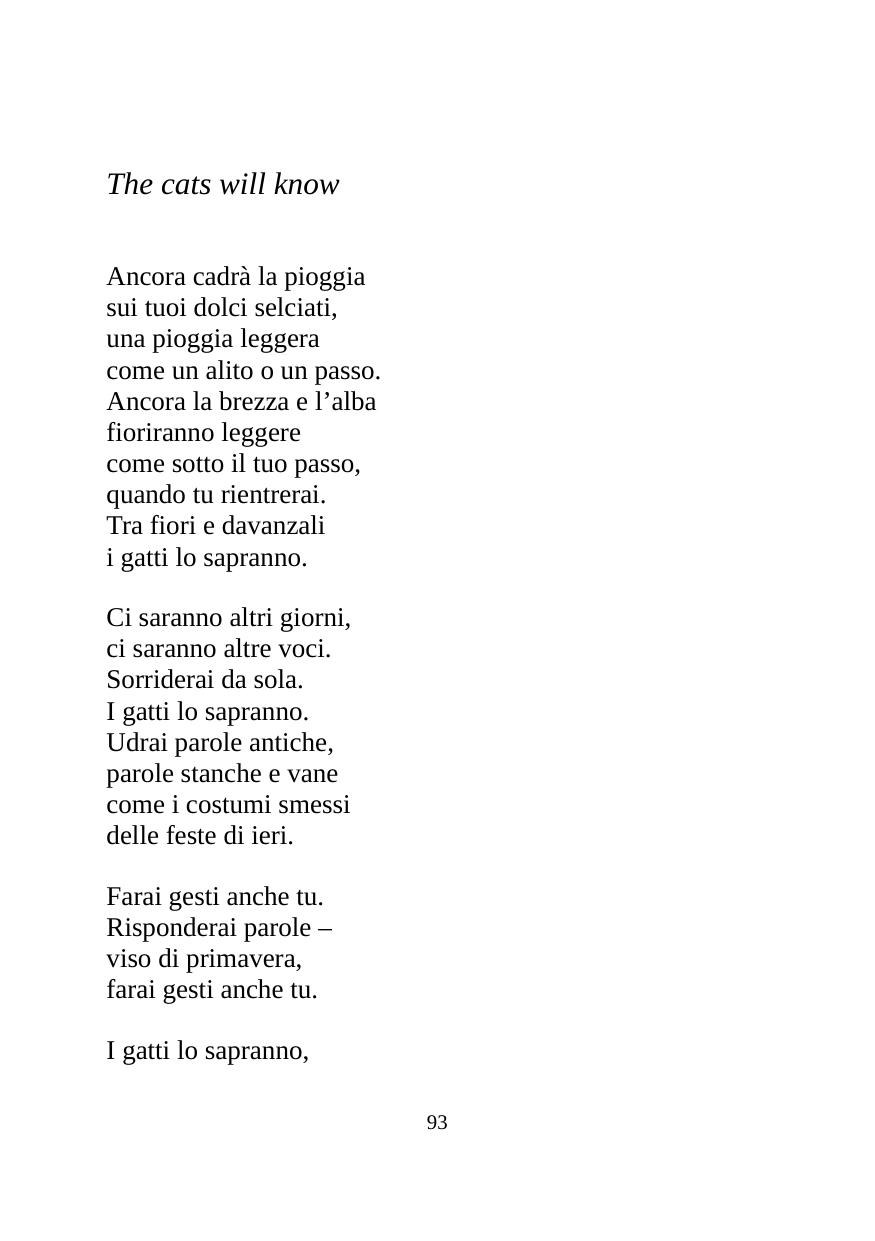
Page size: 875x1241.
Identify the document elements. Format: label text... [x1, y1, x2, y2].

text Ci saranno altri giorni, ci saranno altre voci. Sorriderai da sola. I gatti lo sapranno. Udrai parole antiche, parole stanche e vane come i costumi smessi delle feste di ieri. [106, 601, 768, 850]
text Ancora cadrà la pioggia sui tuoi dolci selciati, una pioggia leggera come un alito o un passo. Ancora la brezza e l’alba fioriranno leggere come sotto il tuo passo, quando tu rientrerai. Tra fiori e davanzali i gatti lo sapranno. [106, 260, 768, 572]
text Farai gesti anche tu. Risponderai parole – viso di primavera, farai gesti anche tu. [106, 880, 768, 1004]
text I gatti lo sapranno, [106, 1034, 768, 1065]
subtitle The cats will know [106, 165, 768, 201]
